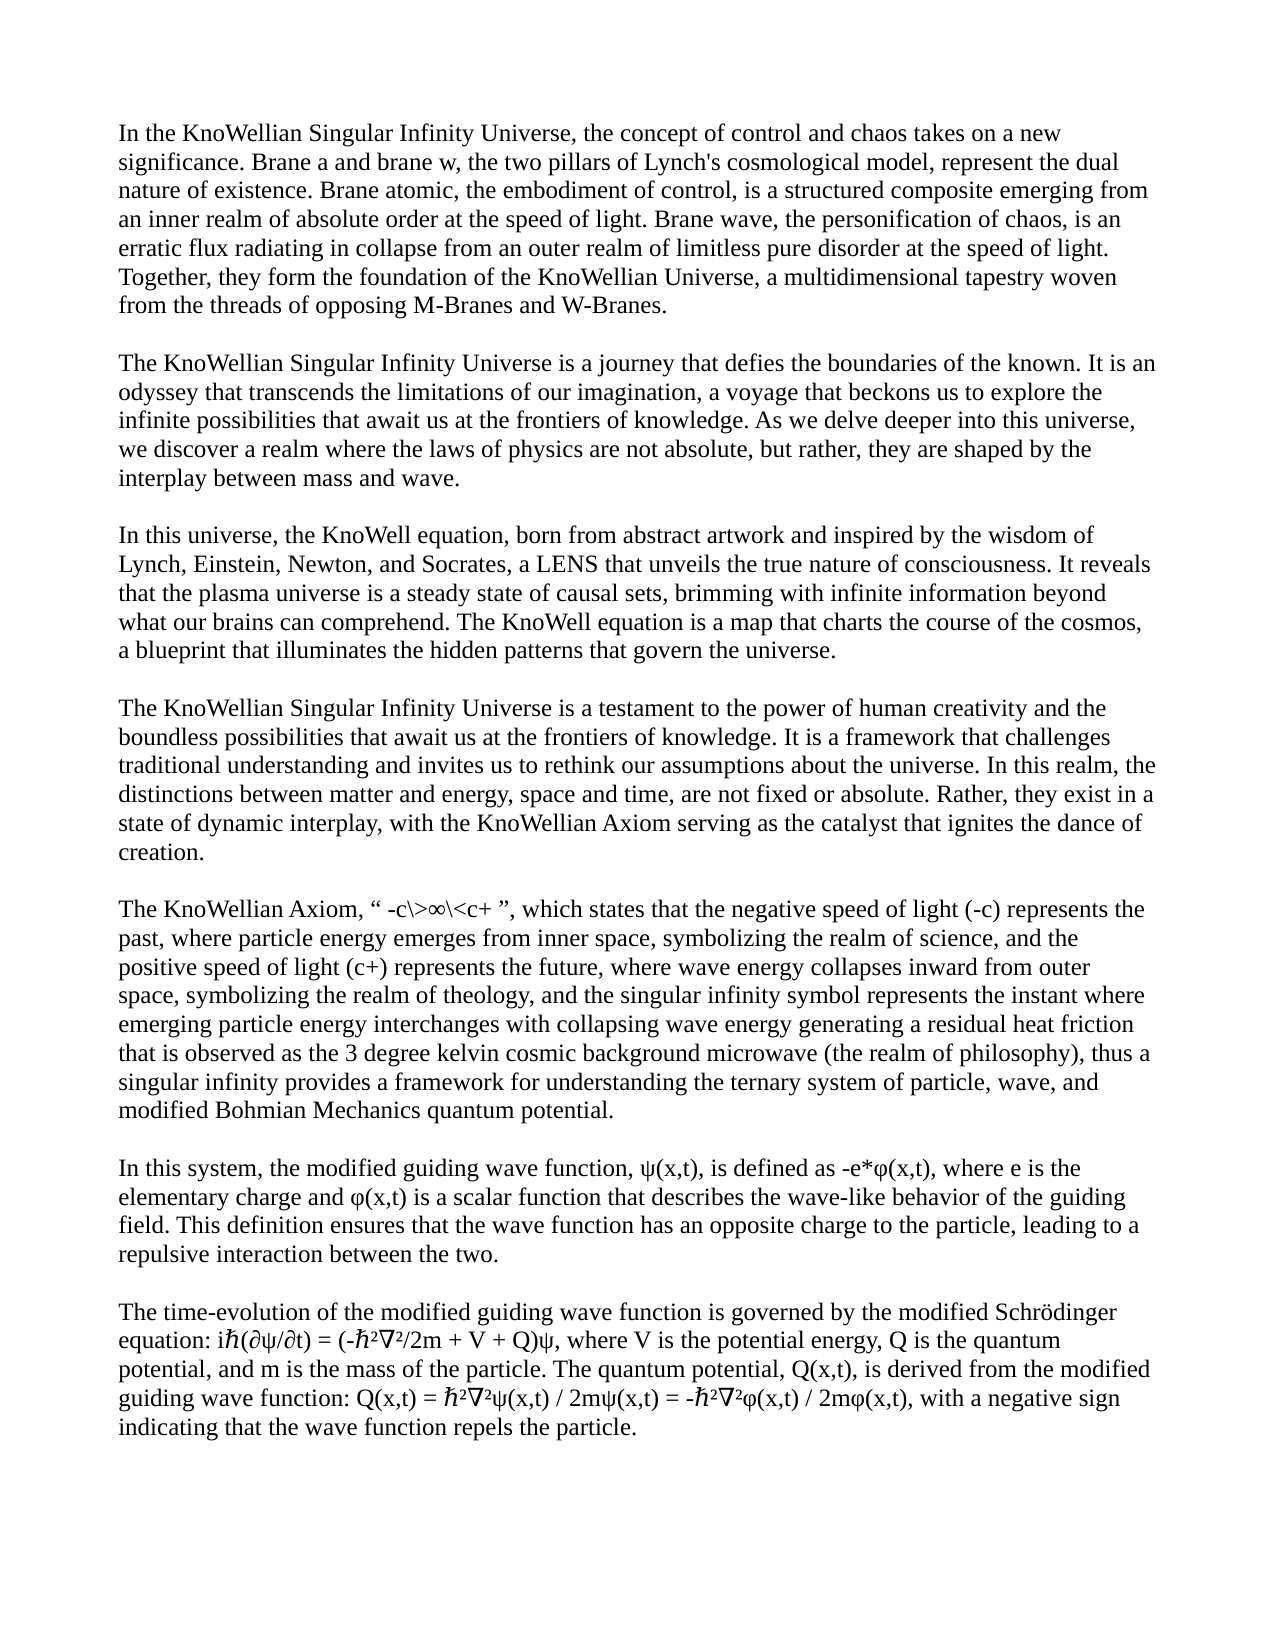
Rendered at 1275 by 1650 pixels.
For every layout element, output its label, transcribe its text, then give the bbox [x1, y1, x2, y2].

text In this universe, the KnoWell equation, born from abstract artwork and inspired by the wisdom of Lynch, Einstein, Newton, and Socrates, a LENS that unveils the true nature of consciousness. It reveals that the plasma universe is a steady state of causal sets, brimming with infinite information beyond what our brains can comprehend. The KnoWell equation is a map that charts the course of the cosmos, a blueprint that illuminates the hidden patterns that govern the universe. [118, 521, 1157, 664]
text The KnoWellian Singular Infinity Universe is a testament to the power of human creativity and the boundless possibilities that await us at the frontiers of knowledge. It is a framework that challenges traditional understanding and invites us to rethink our assumptions about the universe. In this realm, the distinctions between matter and energy, space and time, are not fixed or absolute. Rather, they exist in a state of dynamic interplay, with the KnoWellian Axiom serving as the catalyst that ignites the dance of creation. [118, 693, 1157, 866]
text The time-evolution of the modified guiding wave function is governed by the modified Schrödinger equation: iℏ(∂ψ/∂t) = (-ℏ²∇²/2m + V + Q)ψ, where V is the potential energy, Q is the quantum potential, and m is the mass of the particle. The quantum potential, Q(x,t), is derived from the modified guiding wave function: Q(x,t) = ℏ²∇²ψ(x,t) / 2mψ(x,t) = -ℏ²∇²φ(x,t) / 2mφ(x,t), with a negative sign indicating that the wave function repels the particle. [118, 1297, 1157, 1441]
text In this system, the modified guiding wave function, ψ(x,t), is defined as -e*φ(x,t), where e is the elementary charge and φ(x,t) is a scalar function that describes the wave-like behavior of the guiding field. This definition ensures that the wave function has an opposite charge to the particle, leading to a repulsive interaction between the two. [118, 1153, 1157, 1268]
text The KnoWellian Singular Infinity Universe is a journey that defies the boundaries of the known. It is an odyssey that transcends the limitations of our imagination, a voyage that beckons us to explore the infinite possibilities that await us at the frontiers of knowledge. As we delve deeper into this universe, we discover a realm where the laws of physics are not absolute, but rather, they are shaped by the interplay between mass and wave. [118, 348, 1157, 492]
text In the KnoWellian Singular Infinity Universe, the concept of control and chaos takes on a new significance. Brane a and brane w, the two pillars of Lynch's cosmological model, represent the dual nature of existence. Brane atomic, the embodiment of control, is a structured composite emerging from an inner realm of absolute order at the speed of light. Brane wave, the personification of chaos, is an erratic flux radiating in collapse from an outer realm of limitless pure disorder at the speed of light. Together, they form the foundation of the KnoWellian Universe, a multidimensional tapestry woven from the threads of opposing M-Branes and W-Branes. [118, 118, 1157, 319]
text The KnoWellian Axiom, “ -c\>∞\<c+ ”, which states that the negative speed of light (-c) represents the past, where particle energy emerges from inner space, symbolizing the realm of science, and the positive speed of light (c+) represents the future, where wave energy collapses inward from outer space, symbolizing the realm of theology, and the singular infinity symbol represents the instant where emerging particle energy interchanges with collapsing wave energy generating a residual heat friction that is observed as the 3 degree kelvin cosmic background microwave (the realm of philosophy), thus a singular infinity provides a framework for understanding the ternary system of particle, wave, and modified Bohmian Mechanics quantum potential. [118, 894, 1157, 1124]
